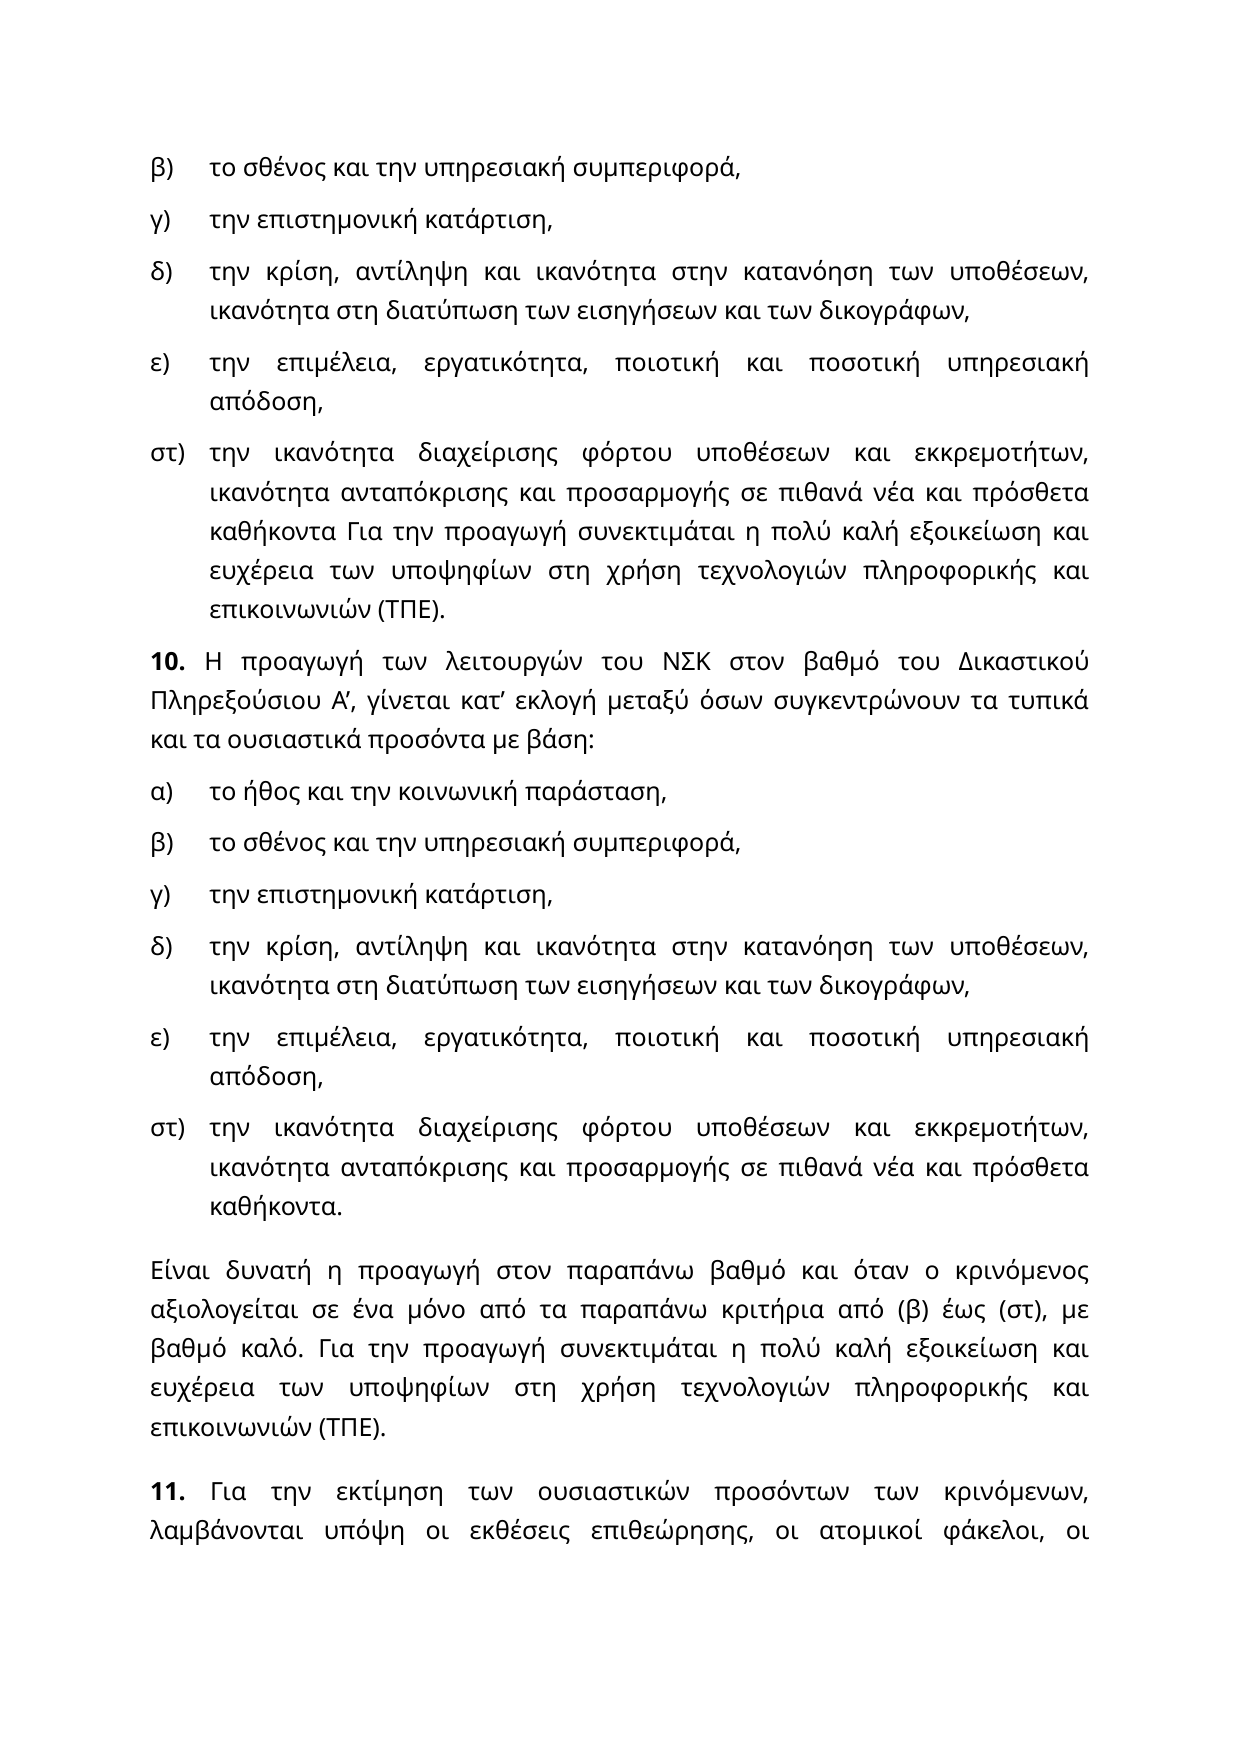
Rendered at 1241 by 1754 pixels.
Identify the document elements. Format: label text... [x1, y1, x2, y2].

text Είναι δυνατή η προαγωγή στον παραπάνω βαθμό και όταν ο κρινόμενος αξιολογείται σε ένα μόνο από τα παραπάνω κριτήρια από (β) έως (στ), με βαθμό καλό. Για την προαγωγή συνεκτιμάται η πολύ καλή εξοικείωση και ευχέρεια των υποψηφίων στη χρήση τεχνολογιών πληροφορικής και επικοινωνιών (ΤΠΕ). [150, 1252, 1090, 1443]
list α) το ήθος και την κοινωνική παράσταση, [150, 773, 1090, 807]
text 11. Για την εκτίμηση των ουσιαστικών προσόντων των κρινόμενων, λαμβάνονται υπόψη οι εκθέσεις επιθεώρησης, οι ατομικοί φάκελοι, οι [150, 1473, 1090, 1547]
list β) το σθένος και την υπηρεσιακή συμπεριφορά, [150, 150, 1090, 184]
list δ) την κρίση, αντίληψη και ικανότητα στην κατανόηση των υποθέσεων, ικανότητα στη διατύπωση των εισηγήσεων και των δικογράφων, [150, 253, 1090, 327]
list β) το σθένος και την υπηρεσιακή συμπεριφορά, [150, 825, 1090, 859]
text 10. Η προαγωγή των λειτουργών του ΝΣΚ στον βαθμό του Δικαστικού Πληρεξούσιου Α’, γίνεται κατ’ εκλογή μεταξύ όσων συγκεντρώνουν τα τυπικά και τα ουσιαστικά προσόντα με βάση: [150, 643, 1090, 756]
list γ) την επιστημονική κατάρτιση, [150, 877, 1090, 911]
list δ) την κρίση, αντίληψη και ικανότητα στην κατανόηση των υποθέσεων, ικανότητα στη διατύπωση των εισηγήσεων και των δικογράφων, [150, 928, 1090, 1002]
list ε) την επιμέλεια, εργατικότητα, ποιοτική και ποσοτική υπηρεσιακή απόδοση, [150, 1019, 1090, 1092]
list ε) την επιμέλεια, εργατικότητα, ποιοτική και ποσοτική υπηρεσιακή απόδοση, [150, 344, 1090, 417]
list στ) την ικανότητα διαχείρισης φόρτου υποθέσεων και εκκρεμοτήτων, ικανότητα ανταπόκρισης και προσαρμογής σε πιθανά νέα και πρόσθετα καθήκοντα Για την προαγωγή συνεκτιμάται η πολύ καλή εξοικείωση και ευχέρεια των υποψηφίων στη χρήση τεχνολογιών πληροφορικής και επικοινωνιών (ΤΠΕ). [150, 435, 1090, 626]
list στ) την ικανότητα διαχείρισης φόρτου υποθέσεων και εκκρεμοτήτων, ικανότητα ανταπόκρισης και προσαρμογής σε πιθανά νέα και πρόσθετα καθήκοντα. [150, 1110, 1090, 1222]
list γ) την επιστημονική κατάρτιση, [150, 202, 1090, 236]
